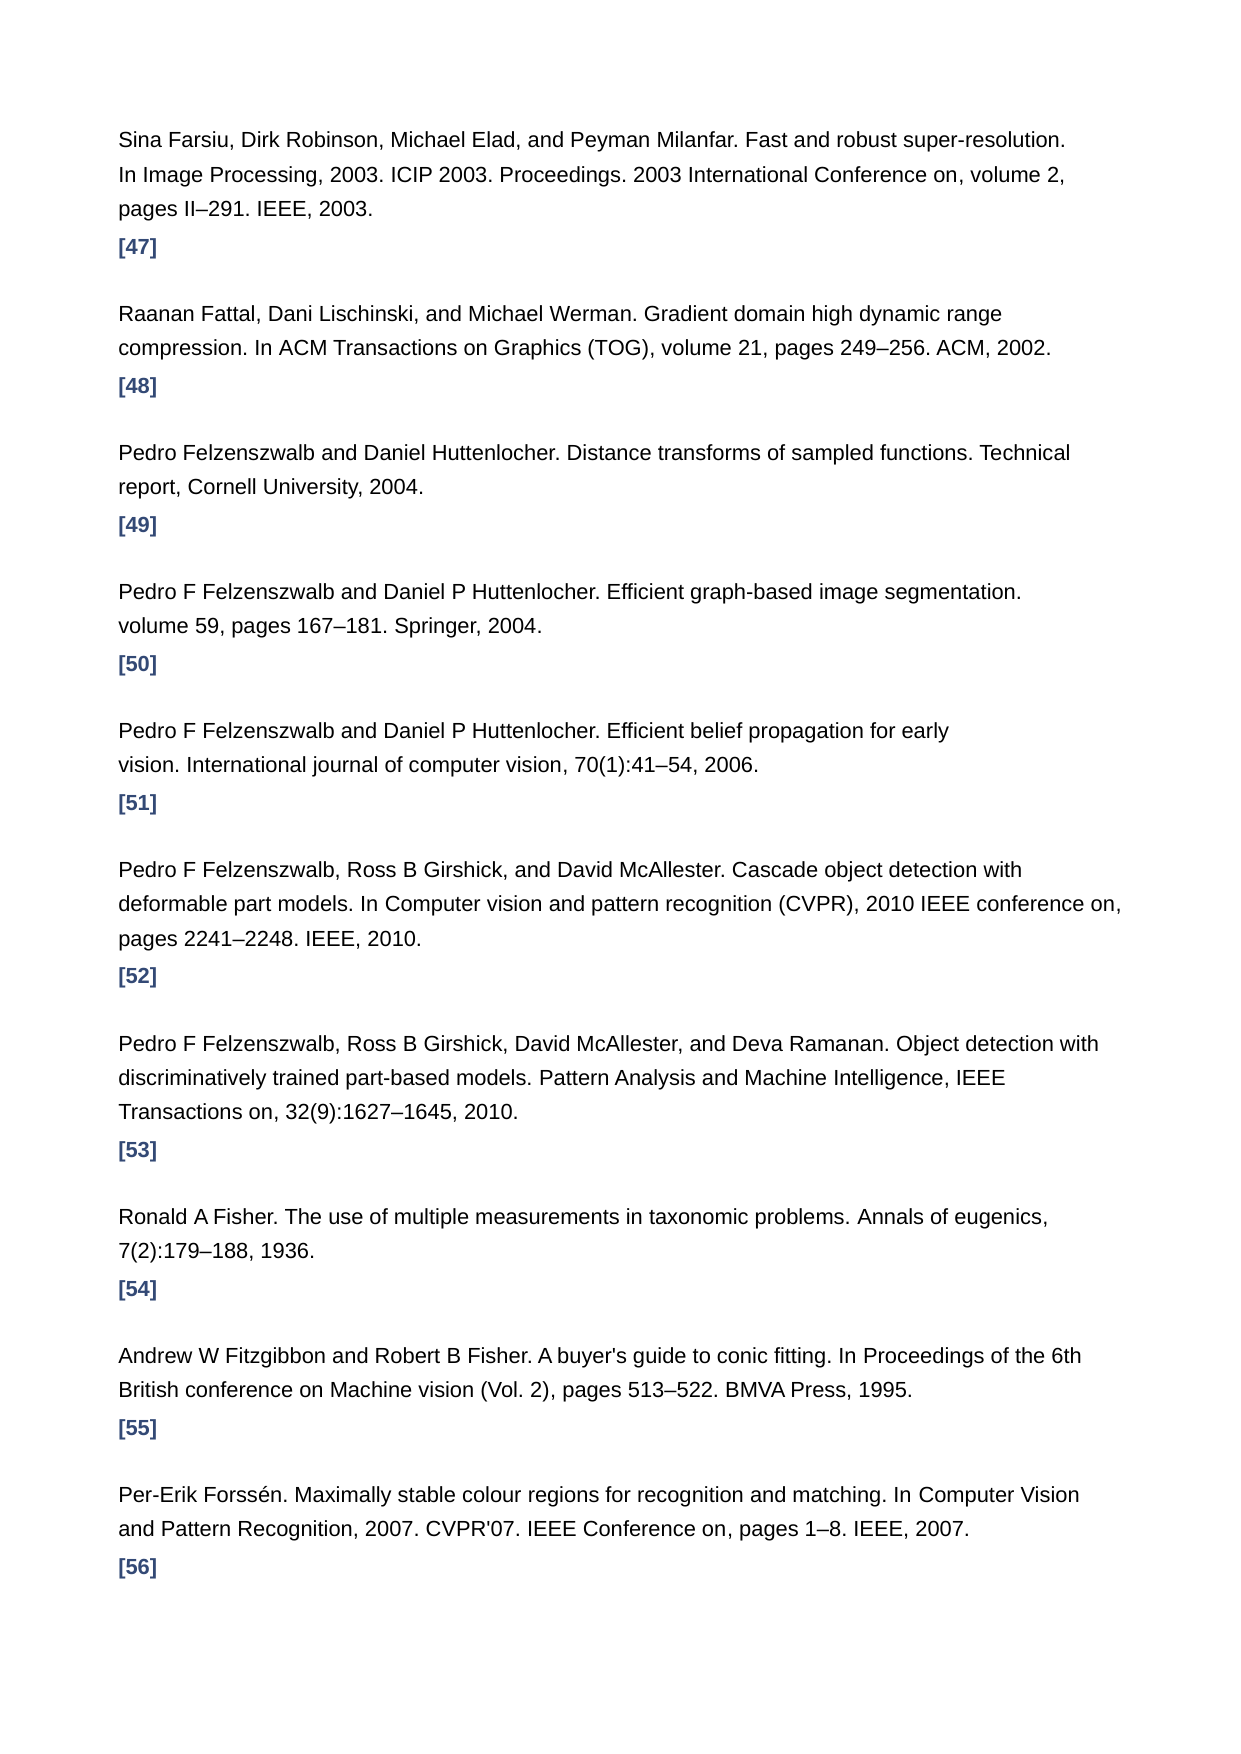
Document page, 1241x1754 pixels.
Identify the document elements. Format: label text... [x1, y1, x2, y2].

subtitle [49] [118, 512, 1106, 537]
text Andrew W Fitzgibbon and Robert B Fisher. A buyer's guide to conic fitting. In Proceedings of the 6th British conference on Machine vision (Vol. 2), pages 513–522. BMVA Press, 1995. [118, 1334, 1122, 1402]
subtitle [55] [118, 1415, 1106, 1440]
subtitle [51] [118, 790, 1106, 815]
text Pedro F Felzenszwalb, Ross B Girshick, David McAllester, and Deva Ramanan. Object detection with discriminatively trained part-based models. Pattern Analysis and Machine Intelligence, IEEE Transactions on, 32(9):1627–1645, 2010. [118, 1021, 1122, 1124]
subtitle [54] [118, 1276, 1106, 1301]
text Per-Erik Forssén. Maximally stable colour regions for recognition and matching. In Computer Vision and Pattern Recognition, 2007. CVPR'07. IEEE Conference on, pages 1–8. IEEE, 2007. [118, 1473, 1122, 1542]
text Pedro F Felzenszwalb and Daniel P Huttenlocher. Efficient belief propagation for early vision. International journal of computer vision, 70(1):41–54, 2006. [118, 709, 1122, 777]
subtitle [53] [118, 1137, 1106, 1162]
subtitle [47] [118, 234, 1106, 259]
text Ronald A Fisher. The use of multiple measurements in taxonomic problems. Annals of eugenics, 7(2):179–188, 1936. [118, 1195, 1122, 1263]
text Pedro Felzenszwalb and Daniel Huttenlocher. Distance transforms of sampled functions. Technical report, Cornell University, 2004. [118, 431, 1122, 499]
text Pedro F Felzenszwalb and Daniel P Huttenlocher. Efficient graph-based image segmentation. volume 59, pages 167–181. Springer, 2004. [118, 570, 1122, 638]
text Raanan Fattal, Dani Lischinski, and Michael Werman. Gradient domain high dynamic range compression. In ACM Transactions on Graphics (TOG), volume 21, pages 249–256. ACM, 2002. [118, 292, 1122, 360]
subtitle [50] [118, 651, 1106, 676]
text Sina Farsiu, Dirk Robinson, Michael Elad, and Peyman Milanfar. Fast and robust super-resolution. In Image Processing, 2003. ICIP 2003. Proceedings. 2003 International Conference on, volume 2, pages II–291. IEEE, 2003. [118, 118, 1122, 221]
text Pedro F Felzenszwalb, Ross B Girshick, and David McAllester. Cascade object detection with deformable part models. In Computer vision and pattern recognition (CVPR), 2010 IEEE conference on, pages 2241–2248. IEEE, 2010. [118, 848, 1122, 951]
subtitle [56] [118, 1554, 1106, 1579]
subtitle [52] [118, 963, 1106, 989]
subtitle [48] [118, 373, 1106, 398]
